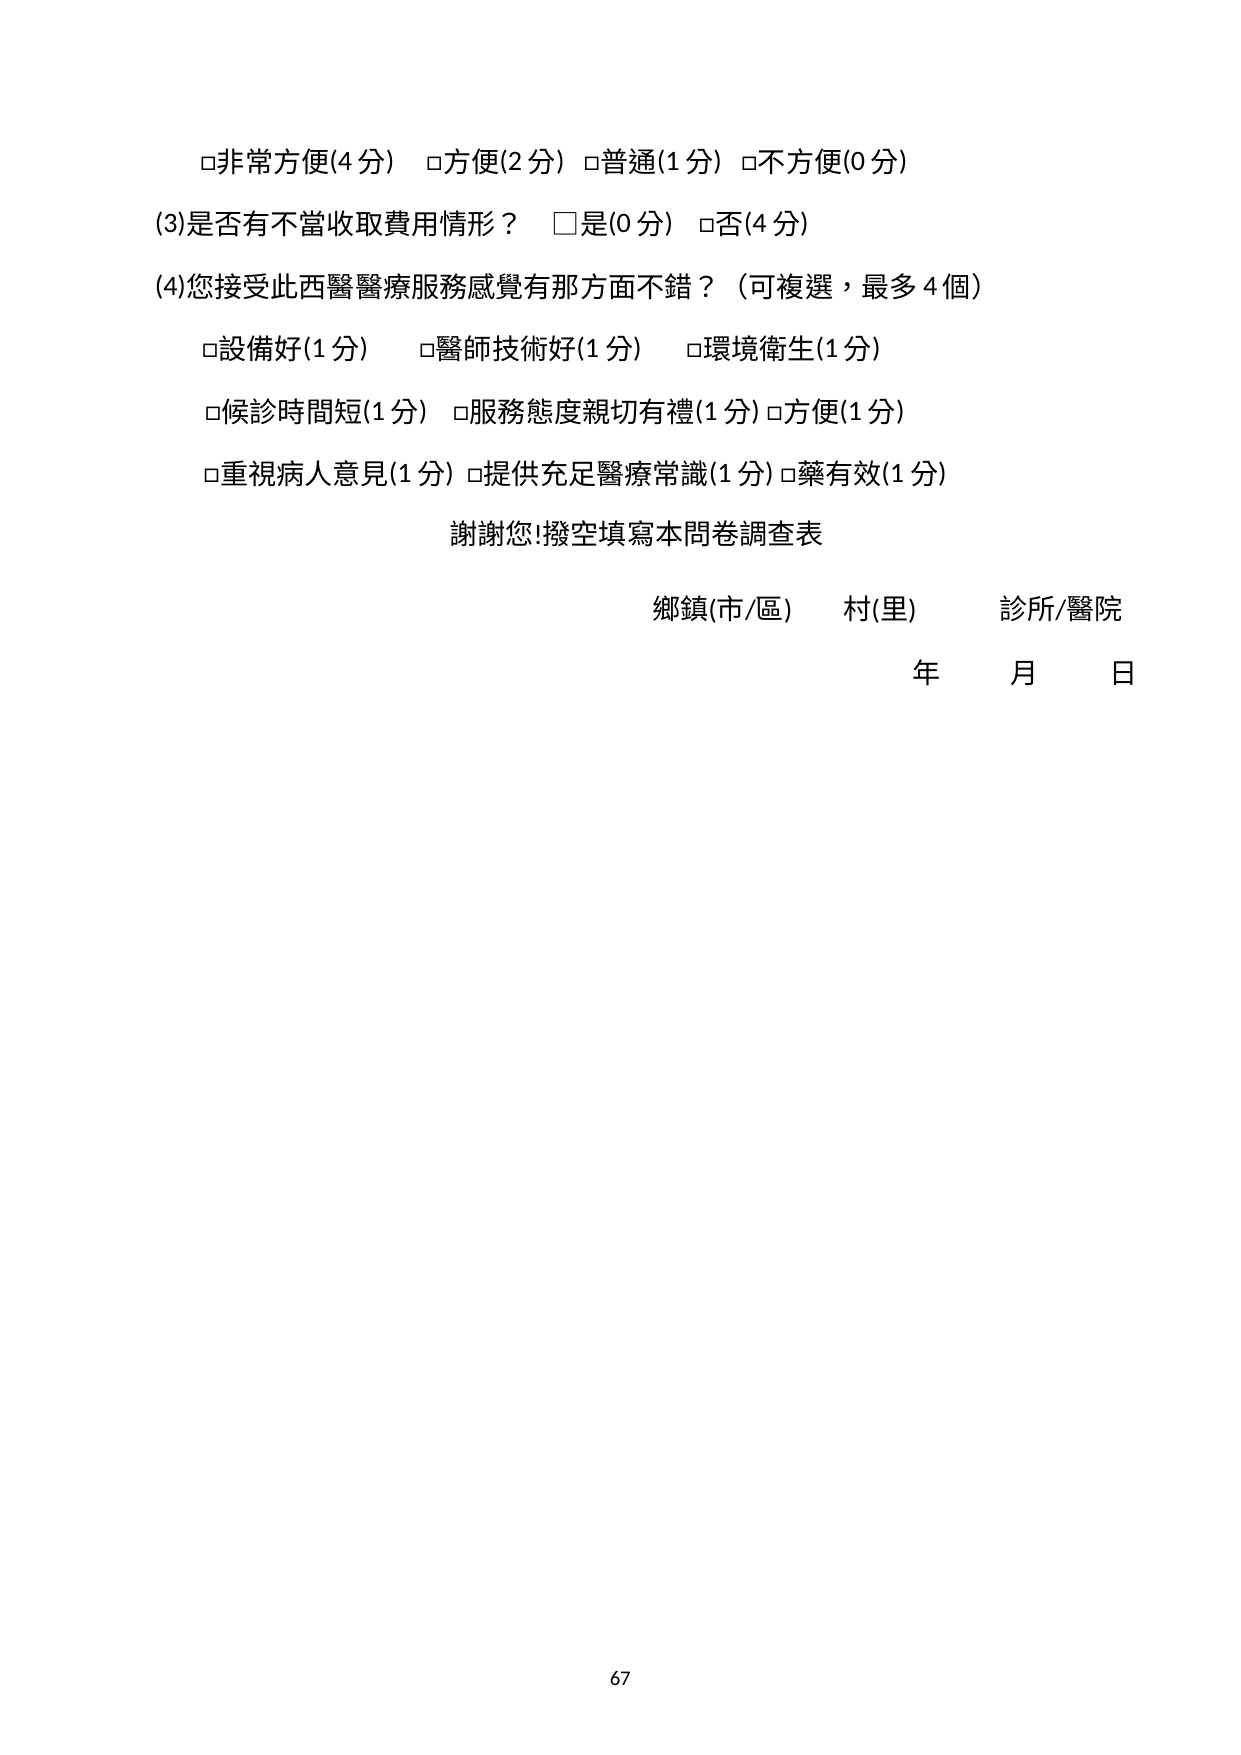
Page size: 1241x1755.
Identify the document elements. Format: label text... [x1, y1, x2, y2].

text □候診時間短(1分) □服務態度親切有禮(1分) □方便(1分) [204, 368, 1080, 431]
text 鄉鎮(市/區) 村(里) 診所/醫院 [192, 571, 1122, 632]
text □非常方便(4分) □方便(2分) □普通(1分) □不方便(0分) [148, 118, 1080, 181]
text (4)您接受此西醫醫療服務感覺有那方面不錯？（可複選，最多4個） [148, 243, 1080, 306]
text □重視病人意見(1分) □提供充足醫療常識(1分) □藥有效(1分) [203, 431, 1080, 493]
text 謝謝您!撥空填寫本問卷調查表 [192, 512, 1080, 553]
text □設備好(1分) □醫師技術好(1分) □環境衛生(1分) [201, 306, 1080, 368]
text 年 月 日 [118, 651, 1137, 691]
text (3)是否有不當收取費用情形？ □是(0分) □否(4分) [148, 181, 1080, 243]
